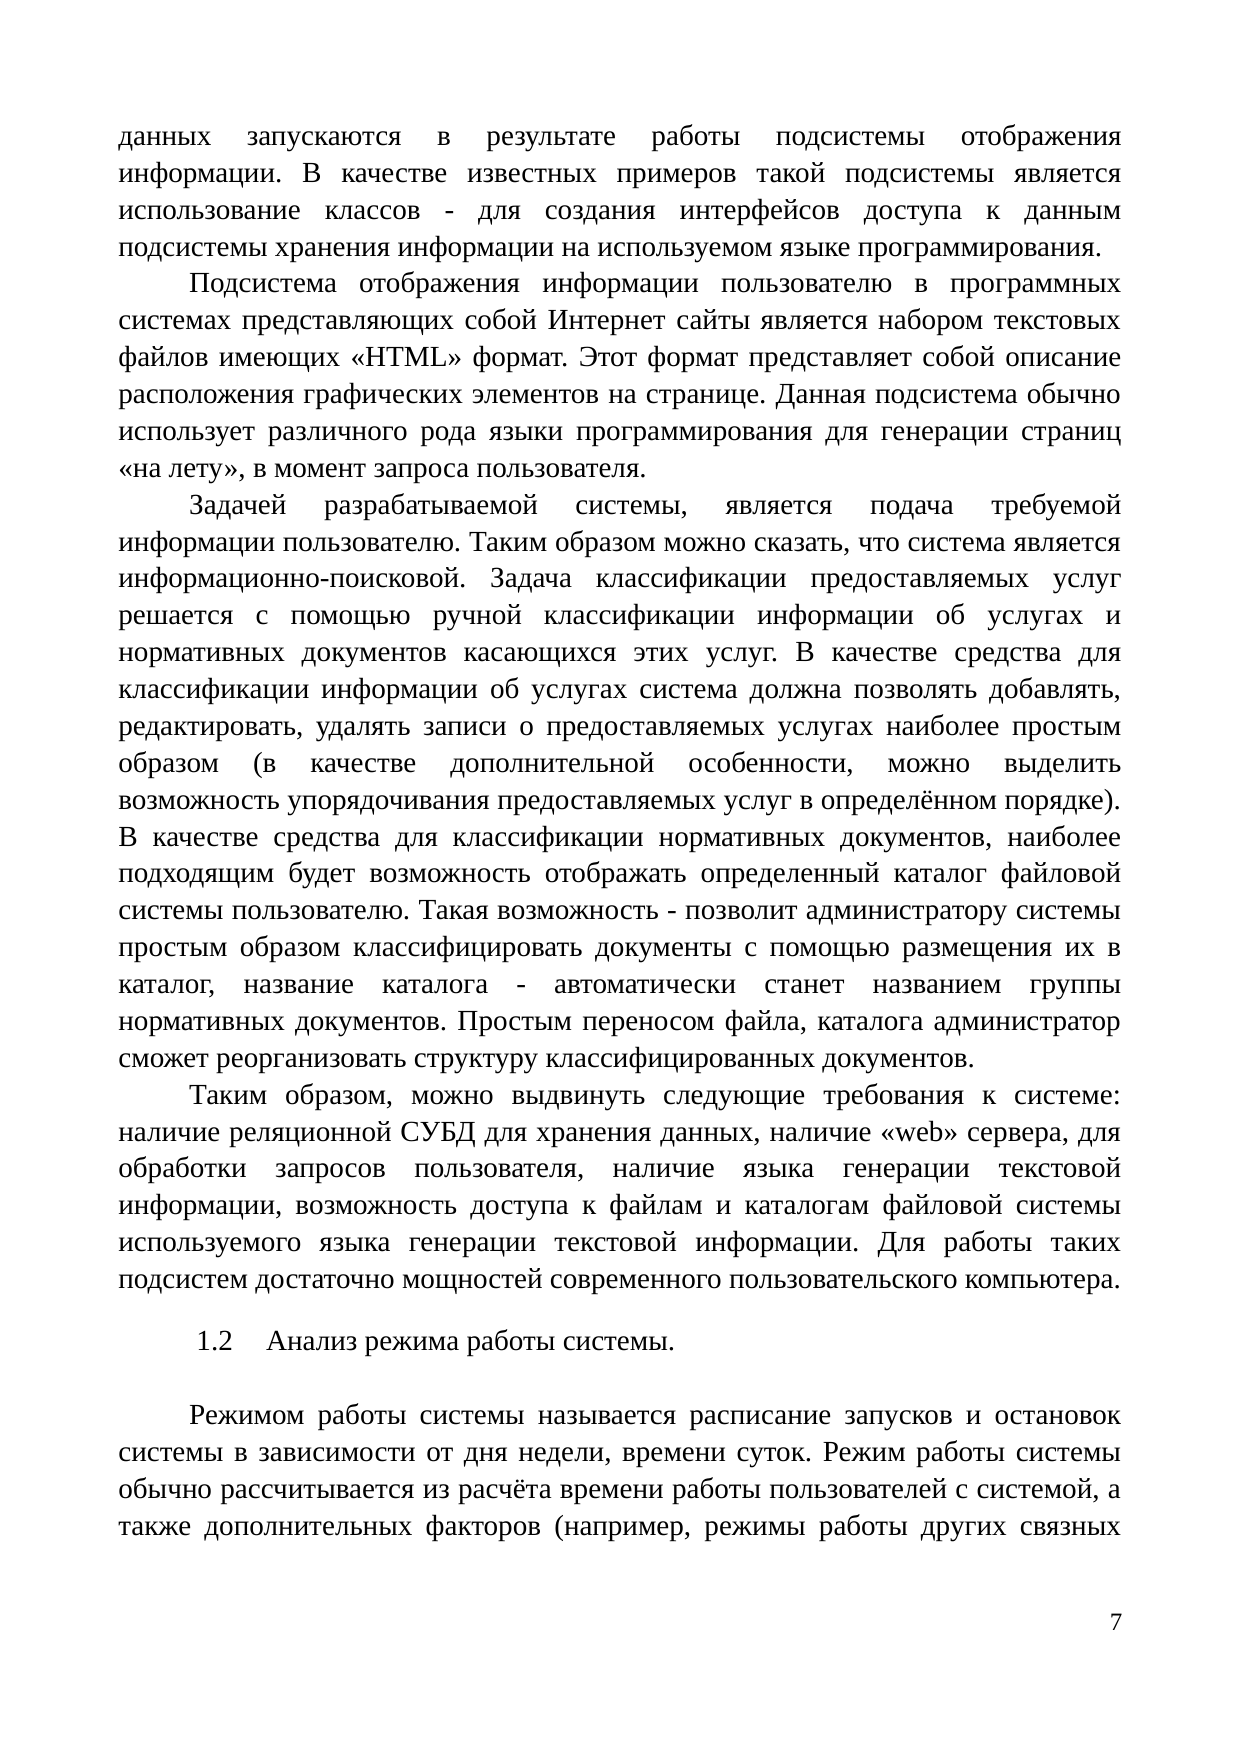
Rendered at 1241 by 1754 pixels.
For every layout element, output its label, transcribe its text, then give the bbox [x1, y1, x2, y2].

text Таким образом, можно выдвинуть следующие требования к системе: наличие реляционной СУБД для хранения данных, наличие «web» сервера, для обработки запросов пользователя, наличие языка генерации текстовой информации, возможность доступа к файлам и каталогам файловой системы используемого языка генерации текстовой информации. Для работы таких подсистем достаточно мощностей современного пользовательского компьютера. [118, 1077, 1122, 1295]
text Подсистема отображения информации пользователю в программных системах представляющих собой Интернет сайты является набором текстовых файлов имеющих «HTML» формат. Этот формат представляет собой описание расположения графических элементов на странице. Данная подсистема обычно использует различного рода языки программирования для генерации страниц «на лету», в момент запроса пользователя. [118, 266, 1122, 483]
text данных запускаются в результате работы подсистемы отображения информации. В качестве известных примеров такой подсистемы является использование классов - для создания интерфейсов доступа к данным подсистемы хранения информации на используемом языке программирования. [118, 118, 1122, 262]
subtitle Анализ режима работы системы. [118, 1323, 1122, 1356]
text Задачей разрабатываемой системы, является подача требуемой информации пользователю. Таким образом можно сказать, что система является информационно-поисковой. Задача классификации предоставляемых услуг решается с помощью ручной классификации информации об услугах и нормативных документов касающихся этих услуг. В качестве средства для классификации информации об услугах система должна позволять добавлять, редактировать, удалять записи о предоставляемых услугах наиболее простым образом (в качестве дополнительной особенности, можно выделить возможность упорядочивания предоставляемых услуг в определённом порядке). В качестве средства для классификации нормативных документов, наиболее подходящим будет возможность отображать определенный каталог файловой системы пользователю. Такая возможность - позволит администратору системы простым образом классифицировать документы с помощью размещения их в каталог, название каталога - автоматически станет названием группы нормативных документов. Простым переносом файла, каталога администратор сможет реорганизовать структуру классифицированных документов. [118, 487, 1122, 1073]
text Режимом работы системы называется расписание запусков и остановок системы в зависимости от дня недели, времени суток. Режим работы системы обычно рассчитывается из расчёта времени работы пользователей с системой, а также дополнительных факторов (например, режимы работы других связных [118, 1397, 1122, 1542]
